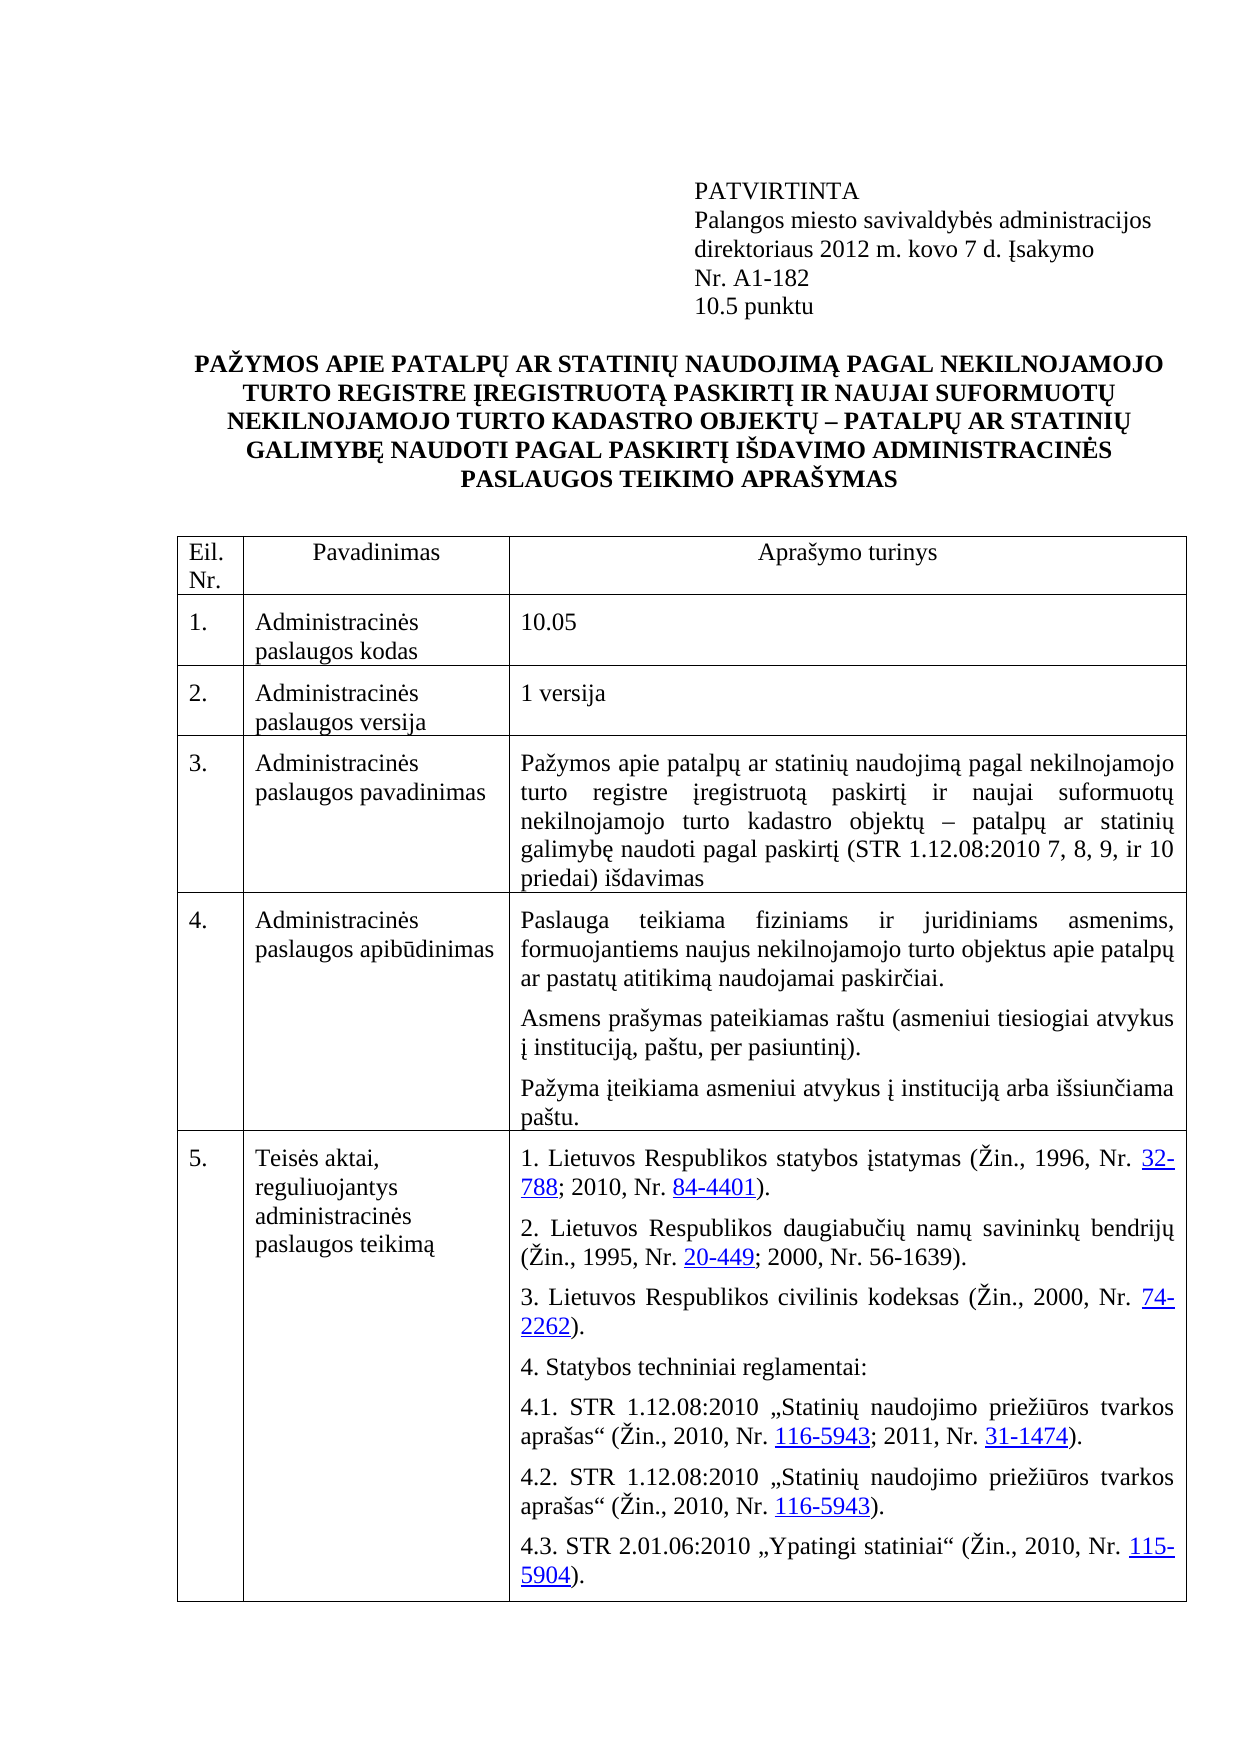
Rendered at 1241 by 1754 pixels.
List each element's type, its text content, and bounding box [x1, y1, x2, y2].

table_cell Teisės aktai, reguliuojantys administracinės paslaugos teikimą [244, 1131, 509, 1601]
text Nr. A1-182 [177, 263, 1181, 291]
table_cell 4. [178, 893, 243, 1130]
text PATVIRTINTA [177, 176, 1181, 205]
table_cell 1. [178, 595, 243, 665]
table_cell 3. [178, 736, 243, 892]
table_cell Administracinės paslaugos apibūdinimas [244, 893, 509, 1130]
table_cell 1. Lietuvos Respublikos statybos įstatymas (Žin., 1996, Nr. 32-788; 2010, Nr. 84-4401). 2. Lietuvos Respublikos daugiabučių namų savininkų bendrijų (Žin., 1995, Nr. 20-449; 2000, Nr. 56-1639). 3. Lietuvos Respublikos civilinis kodeksas (Žin., 2000, Nr. 74-2262). 4. Statybos techniniai reglamentai: 4.1. STR 1.12.08:2010 „Statinių naudojimo priežiūros tvarkos aprašas“ (Žin., 2010, Nr. 116-5943; 2011, Nr. 31-1474). 4.2. STR 1.12.08:2010 „Statinių naudojimo priežiūros tvarkos aprašas“ (Žin., 2010, Nr. 116-5943). 4.3. STR 2.01.06:2010 „Ypatingi statiniai“ (Žin., 2010, Nr. 115-5904). [510, 1131, 1186, 1601]
table_cell Administracinės paslaugos pavadinimas [244, 736, 509, 892]
table_header Aprašymo turinys [510, 537, 1186, 594]
table_cell 1 versija [510, 666, 1186, 735]
table_cell 2. [178, 666, 243, 735]
table_cell Pažymos apie patalpų ar statinių naudojimą pagal nekilnojamojo turto registre įregistruotą paskirtį ir naujai suformuotų nekilnojamojo turto kadastro objektų – patalpų ar statinių galimybę naudoti pagal paskirtį (STR 1.12.08:2010 7, 8, 9, ir 10 priedai) išdavimas [510, 736, 1186, 892]
text 10.5 punktu [177, 291, 1181, 320]
table_cell 5. [178, 1131, 243, 1601]
table_cell Paslauga teikiama fiziniams ir juridiniams asmenims, formuojantiems naujus nekilnojamojo turto objektus apie patalpų ar pastatų atitikimą naudojamai paskirčiai. Asmens prašymas pateikiamas raštu (asmeniui tiesiogiai atvykus į instituciją, paštu, per pasiuntinį). Pažyma įteikiama asmeniui atvykus į instituciją arba išsiunčiama paštu. [510, 893, 1186, 1130]
table_cell Administracinės paslaugos kodas [244, 595, 509, 665]
table_cell 10.05 [510, 595, 1186, 665]
text Pažymos apie patalpų ar statinių naudojimą pagal nekilnojamojo turto registre įregistruotą paskirtį ir naujai suformuotų nekilnojamojo turto kadastro objektų – patalpų ar statinių galimybę naudoti pagal paskirtį išdavimo ADMINISTRACINĖS PASLAUGOS TEIKIMO APRAŠYMAS [177, 349, 1181, 493]
table_header Pavadinimas [244, 537, 509, 594]
text Palangos miesto savivaldybės administracijos [177, 205, 1181, 234]
table_cell Administracinės paslaugos versija [244, 666, 509, 735]
table_header Eil. Nr. [178, 537, 243, 594]
text direktoriaus 2012 m. kovo 7 d. Įsakymo [177, 234, 1181, 263]
